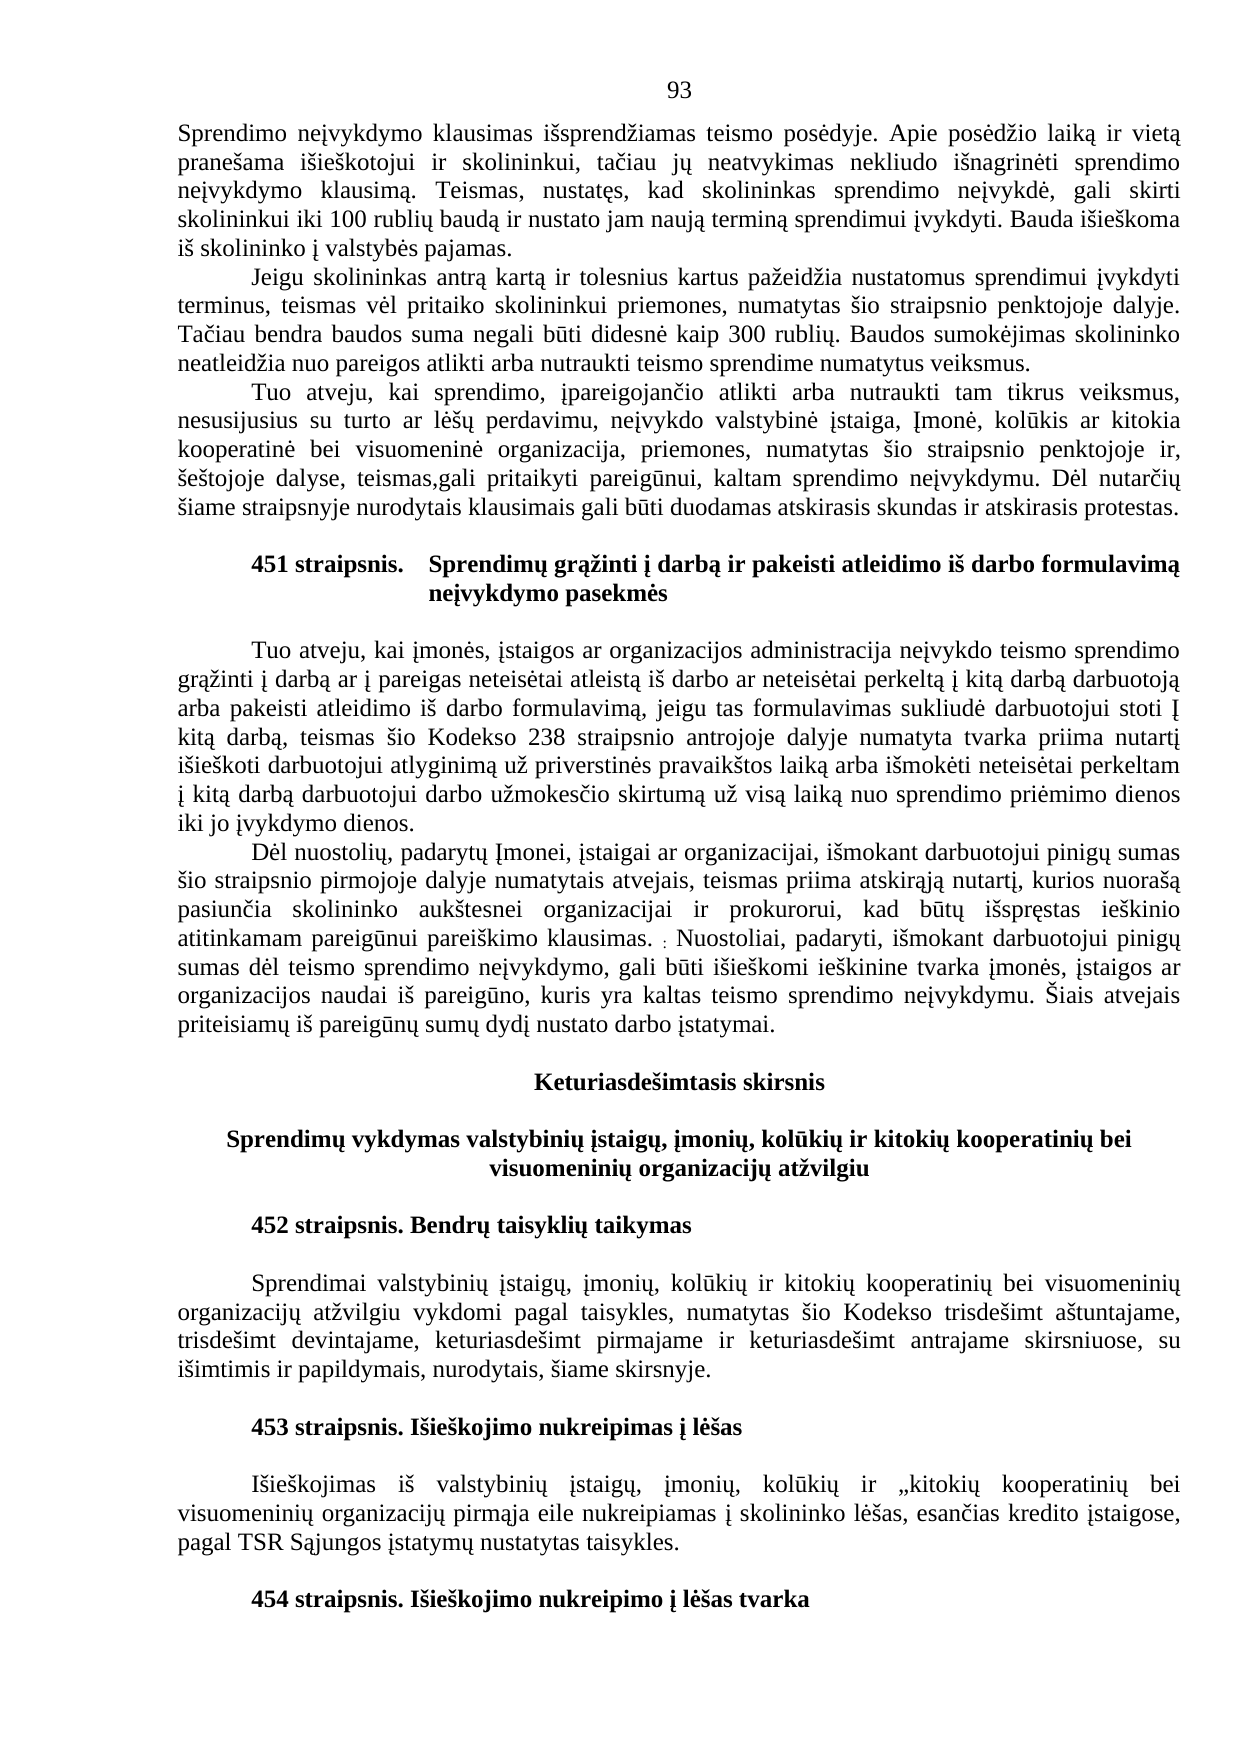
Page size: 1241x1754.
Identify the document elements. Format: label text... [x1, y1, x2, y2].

text Išieškojimas iš valstybinių įstaigų, įmonių, kolūkių ir „kitokių kooperatinių bei visuomeninių organizacijų pirmąja eile nukreipiamas į skolininko lėšas, esančias kredito įstaigose, pagal TSR Sąjungos įstatymų nustatytas taisykles. [177, 1469, 1181, 1556]
text Keturiasdešimtasis skirsnis [177, 1067, 1181, 1096]
text Sprendimų vykdymas valstybinių įstaigų, įmonių, kolūkių ir kitokių kooperatinių bei visuomeninių organizacijų atžvilgiu [177, 1124, 1181, 1182]
text 454 straipsnis. Išieškojimo nukreipimo į lėšas tvarka [251, 1584, 1181, 1613]
text 452 straipsnis. Bendrų taisyklių taikymas [251, 1211, 1181, 1239]
text Dėl nuostolių, padarytų Įmonei, įstaigai ar organizacijai, išmokant darbuotojui pinigų sumas šio straipsnio pirmojoje dalyje numatytais atvejais, teismas priima atskirąją nutartį, kurios nuorašą pasiunčia skolininko aukštesnei organizacijai ir prokurorui, kad būtų išspręstas ieškinio atitinkamam pareigūnui pareiškimo klausimas. : Nuostoliai, padaryti, išmokant darbuotojui pinigų sumas dėl teismo sprendimo neįvykdymo, gali būti išieškomi ieškinine tvarka įmonės, įstaigos ar organizacijos naudai iš pareigūno, kuris yra kaltas teismo sprendimo neįvykdymu. Šiais atvejais priteisiamų iš pareigūnų sumų dydį nustato darbo įstatymai. [177, 837, 1181, 1038]
text 453 straipsnis. Išieškojimo nukreipimas į lėšas [251, 1412, 1181, 1441]
text Sprendimai valstybinių įstaigų, įmonių, kolūkių ir kitokių kooperatinių bei visuomeninių organizacijų atžvilgiu vykdomi pagal taisykles, numatytas šio Kodekso trisdešimt aštuntajame, trisdešimt devintajame, keturiasdešimt pirmajame ir keturiasdešimt antrajame skirsniuose, su išimtimis ir papildymais, nurodytais, šiame skirsnyje. [177, 1268, 1181, 1383]
text Tuo atveju, kai sprendimo, įpareigojančio atlikti arba nutraukti tam tikrus veiksmus, nesusijusius su turto ar lėšų perdavimu, neįvykdo valstybinė įstaiga, Įmonė, kolūkis ar kitokia kooperatinė bei visuomeninė organizacija, priemones, numatytas šio straipsnio penktojoje ir, šeštojoje dalyse, teismas,gali pritaikyti pareigūnui, kaltam sprendimo neįvykdymu. Dėl nutarčių šiame straipsnyje nurodytais klausimais gali būti duodamas atskirasis skundas ir atskirasis protestas. [177, 377, 1181, 521]
text Tuo atveju, kai įmonės, įstaigos ar organizacijos administracija neįvykdo teismo sprendimo grąžinti į darbą ar į pareigas neteisėtai atleistą iš darbo ar neteisėtai perkeltą į kitą darbą darbuotoją arba pakeisti atleidimo iš darbo formulavimą, jeigu tas formulavimas sukliudė darbuotojui stoti Į kitą darbą, teismas šio Kodekso 238 straipsnio antrojoje dalyje numatyta tvarka priima nutartį išieškoti darbuotojui atlyginimą už priverstinės pravaikštos laiką arba išmokėti neteisėtai perkeltam į kitą darbą darbuotojui darbo užmokesčio skirtumą už visą laiką nuo sprendimo priėmimo dienos iki jo įvykdymo dienos. [177, 636, 1181, 837]
text Sprendimo neįvykdymo klausimas išsprendžiamas teismo posėdyje. Apie posėdžio laiką ir vietą pranešama išieškotojui ir skolininkui, tačiau jų neatvykimas nekliudo išnagrinėti sprendimo neįvykdymo klausimą. Teismas, nustatęs, kad skolininkas sprendimo neįvykdė, gali skirti skolininkui iki 100 rublių baudą ir nustato jam naują terminą sprendimui įvykdyti. Bauda išieškoma iš skolininko į valstybės pajamas. [177, 118, 1181, 262]
text 451 straipsnis. Sprendimų grąžinti į darbą ir pakeisti atleidimo iš darbo formulavimą neįvykdymo pasekmės [251, 549, 1181, 607]
text Jeigu skolininkas antrą kartą ir tolesnius kartus pažeidžia nustatomus sprendimui įvykdyti terminus, teismas vėl pritaiko skolininkui priemones, numatytas šio straipsnio penktojoje dalyje. Tačiau bendra baudos suma negali būti didesnė kaip 300 rublių. Baudos sumokėjimas skolininko neatleidžia nuo pareigos atlikti arba nutraukti teismo sprendime numatytus veiksmus. [177, 262, 1181, 377]
